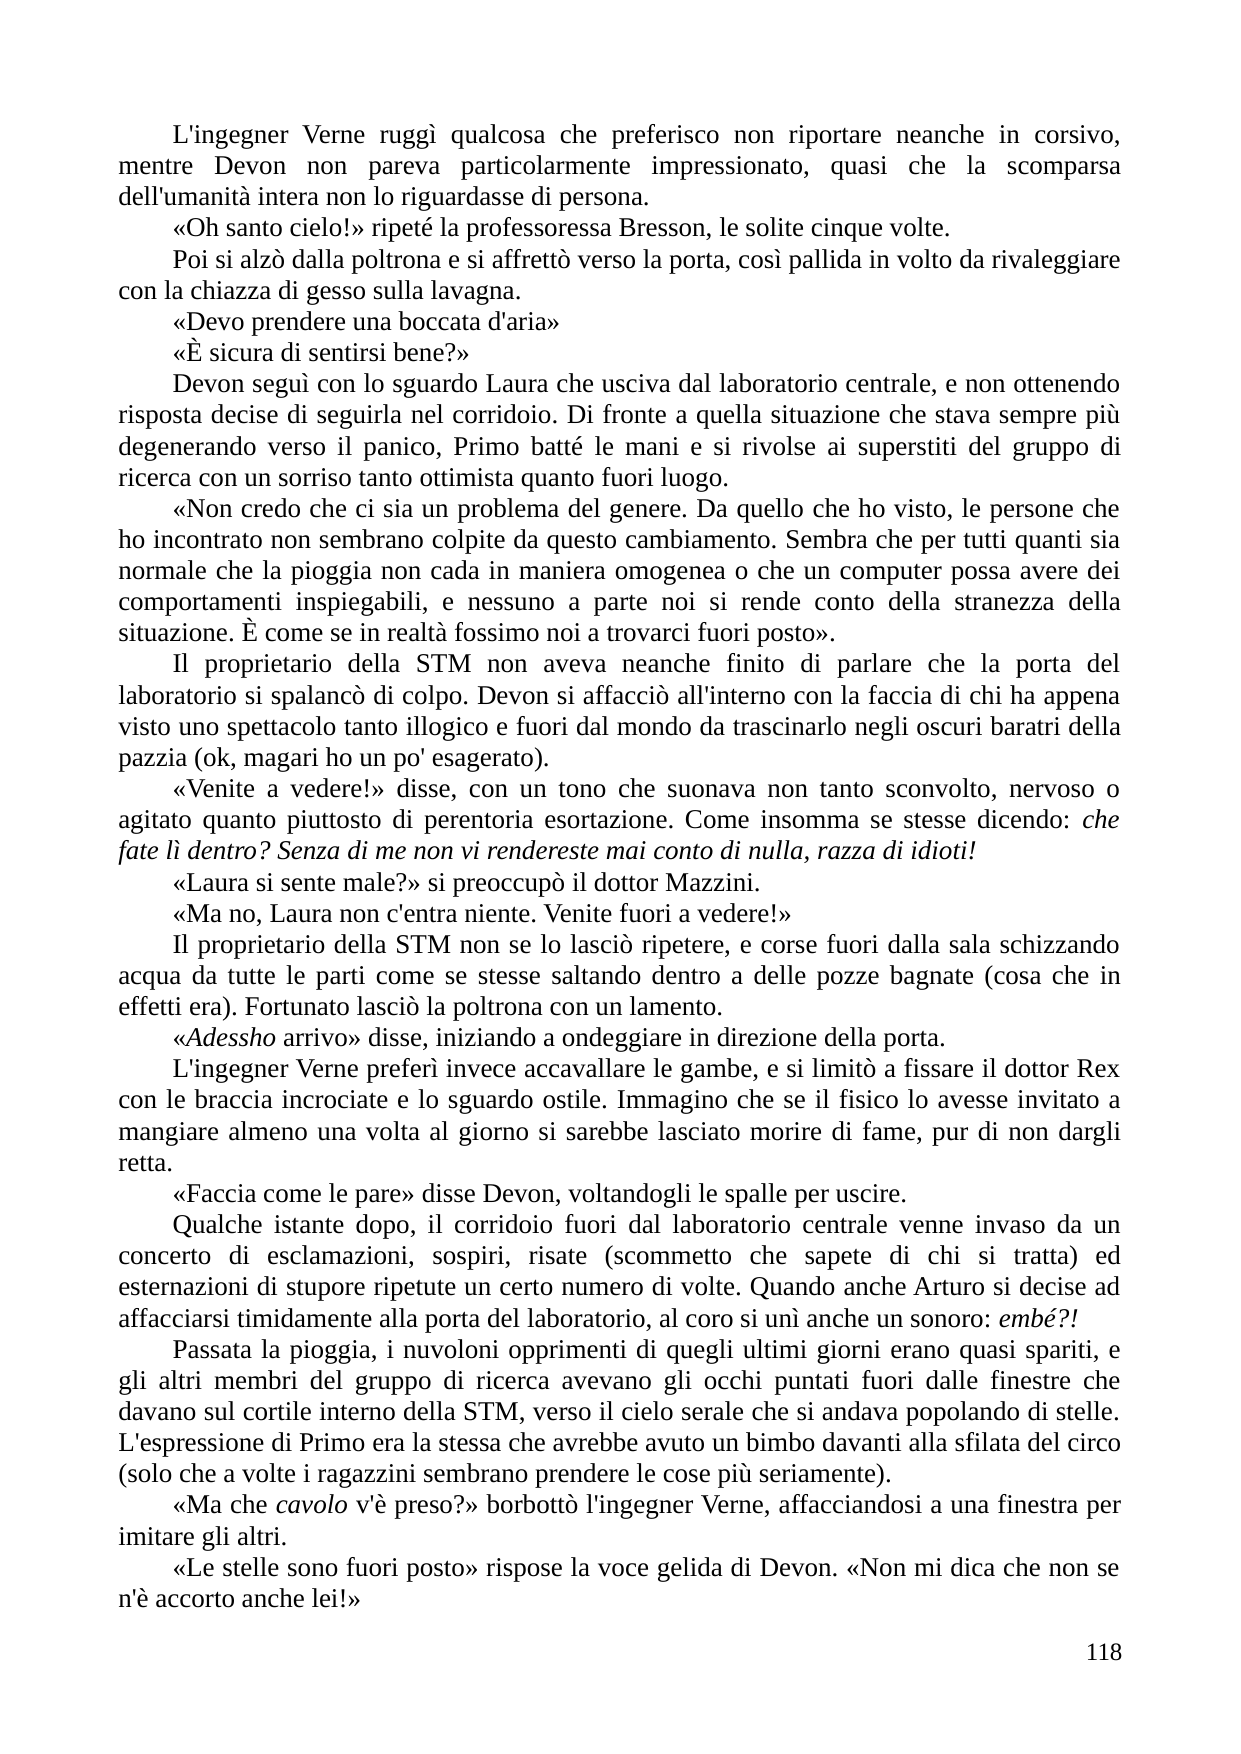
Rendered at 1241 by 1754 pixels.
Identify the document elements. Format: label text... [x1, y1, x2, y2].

text «Laura si sente male?» si preoccupò il dottor Mazzini. [118, 866, 1122, 897]
text «Adessho arrivo» disse, iniziando a ondeggiare in direzione della porta. [118, 1021, 1122, 1052]
text «Ma che cavolo v'è preso?» borbottò l'ingegner Verne, affacciandosi a una finestra per imitare gli altri. [118, 1488, 1122, 1551]
text «Le stelle sono fuori posto» rispose la voce gelida di Devon. «Non mi dica che non se n'è accorto anche lei!» [118, 1551, 1122, 1613]
text Passata la pioggia, i nuvoloni opprimenti di quegli ultimi giorni erano quasi spariti, e gli altri membri del gruppo di ricerca avevano gli occhi puntati fuori dalle finestre che davano sul cortile interno della STM, verso il cielo serale che si andava popolando di stelle. L'espressione di Primo era la stessa che avrebbe avuto un bimbo davanti alla sfilata del circo (solo che a volte i ragazzini sembrano prendere le cose più seriamente). [118, 1333, 1122, 1488]
text Il proprietario della STM non se lo lasciò ripetere, e corse fuori dalla sala schizzando acqua da tutte le parti come se stesse saltando dentro a delle pozze bagnate (cosa che in effetti era). Fortunato lasciò la poltrona con un lamento. [118, 928, 1122, 1021]
text «Devo prendere una boccata d'aria» [118, 305, 1122, 336]
text «Non credo che ci sia un problema del genere. Da quello che ho visto, le persone che ho incontrato non sembrano colpite da questo cambiamento. Sembra che per tutti quanti sia normale che la pioggia non cada in maniera omogenea o che un computer possa avere dei comportamenti inspiegabili, e nessuno a parte noi si rende conto della stranezza della situazione. È come se in realtà fossimo noi a trovarci fuori posto». [118, 492, 1122, 648]
text «È sicura di sentirsi bene?» [118, 336, 1122, 367]
text L'ingegner Verne preferì invece accavallare le gambe, e si limitò a fissare il dottor Rex con le braccia incrociate e lo sguardo ostile. Immagino che se il fisico lo avesse invitato a mangiare almeno una volta al giorno si sarebbe lasciato morire di fame, pur di non dargli retta. [118, 1052, 1122, 1177]
text «Oh santo cielo!» ripeté la professoressa Bresson, le solite cinque volte. [118, 212, 1122, 243]
text «Faccia come le pare» disse Devon, voltandogli le spalle per uscire. [118, 1177, 1122, 1208]
text L'ingegner Verne ruggì qualcosa che preferisco non riportare neanche in corsivo, mentre Devon non pareva particolarmente impressionato, quasi che la scomparsa dell'umanità intera non lo riguardasse di persona. [118, 118, 1122, 212]
text «Venite a vedere!» disse, con un tono che suonava non tanto sconvolto, nervoso o agitato quanto piuttosto di perentoria esortazione. Come insomma se stesse dicendo: che fate lì dentro? Senza di me non vi rendereste mai conto di nulla, razza di idioti! [118, 772, 1122, 866]
text Poi si alzò dalla poltrona e si affrettò verso la porta, così pallida in volto da rivaleggiare con la chiazza di gesso sulla lavagna. [118, 243, 1122, 305]
text Il proprietario della STM non aveva neanche finito di parlare che la porta del laboratorio si spalancò di colpo. Devon si affacciò all'interno con la faccia di chi ha appena visto uno spettacolo tanto illogico e fuori dal mondo da trascinarlo negli oscuri baratri della pazzia (ok, magari ho un po' esagerato). [118, 648, 1122, 772]
text Qualche istante dopo, il corridoio fuori dal laboratorio centrale venne invaso da un concerto di esclamazioni, sospiri, risate (scommetto che sapete di chi si tratta) ed esternazioni di stupore ripetute un certo numero di volte. Quando anche Arturo si decise ad affacciarsi timidamente alla porta del laboratorio, al coro si unì anche un sonoro: embé?! [118, 1208, 1122, 1333]
text «Ma no, Laura non c'entra niente. Venite fuori a vedere!» [118, 897, 1122, 928]
text Devon seguì con lo sguardo Laura che usciva dal laboratorio centrale, e non ottenendo risposta decise di seguirla nel corridoio. Di fronte a quella situazione che stava sempre più degenerando verso il panico, Primo batté le mani e si rivolse ai superstiti del gruppo di ricerca con un sorriso tanto ottimista quanto fuori luogo. [118, 367, 1122, 492]
